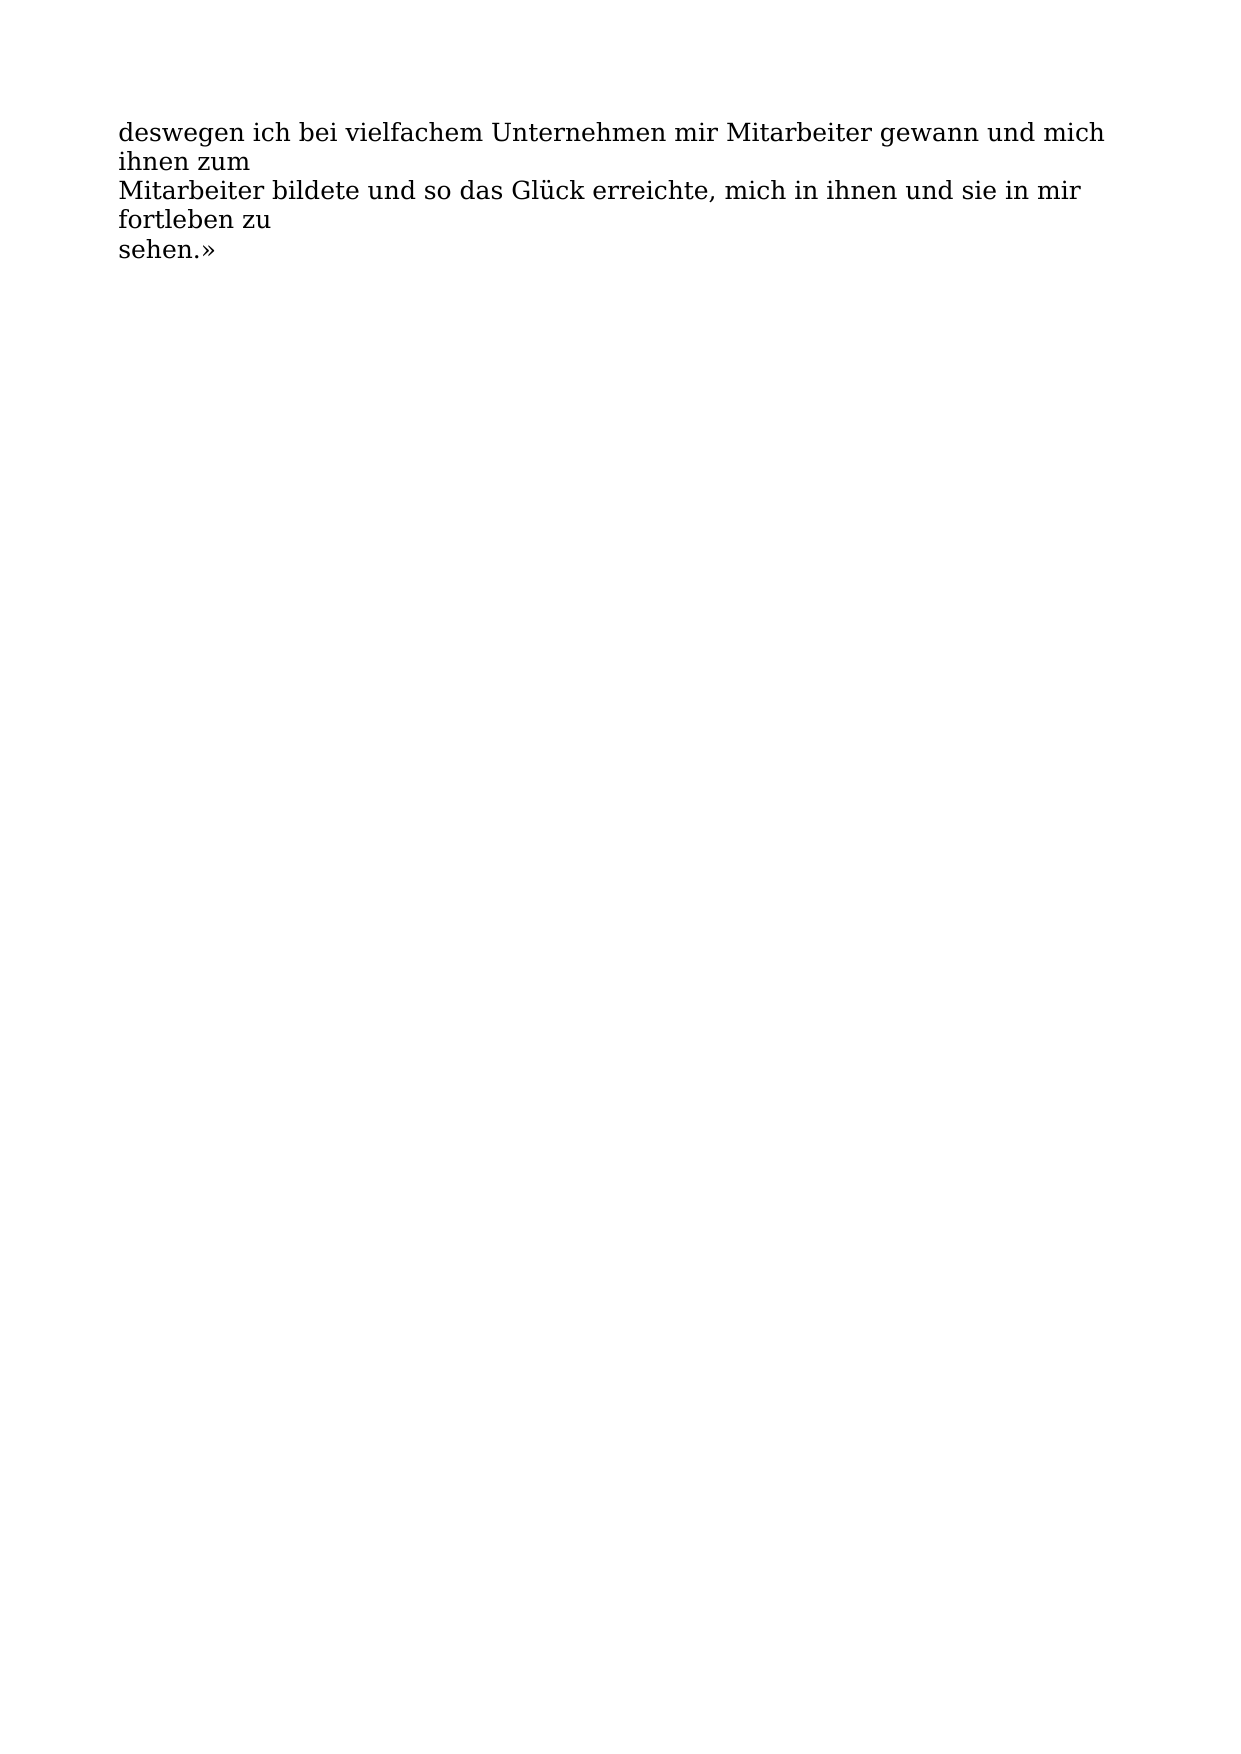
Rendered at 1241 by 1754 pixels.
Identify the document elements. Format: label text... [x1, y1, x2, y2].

text Mitarbeiter bildete und so das Glück erreichte, mich in ihnen und sie in mir fortleben zu [118, 176, 1122, 235]
text sehen.» [118, 235, 1122, 264]
text deswegen ich bei vielfachem Unternehmen mir Mitarbeiter gewann und mich ihnen zum [118, 118, 1122, 176]
